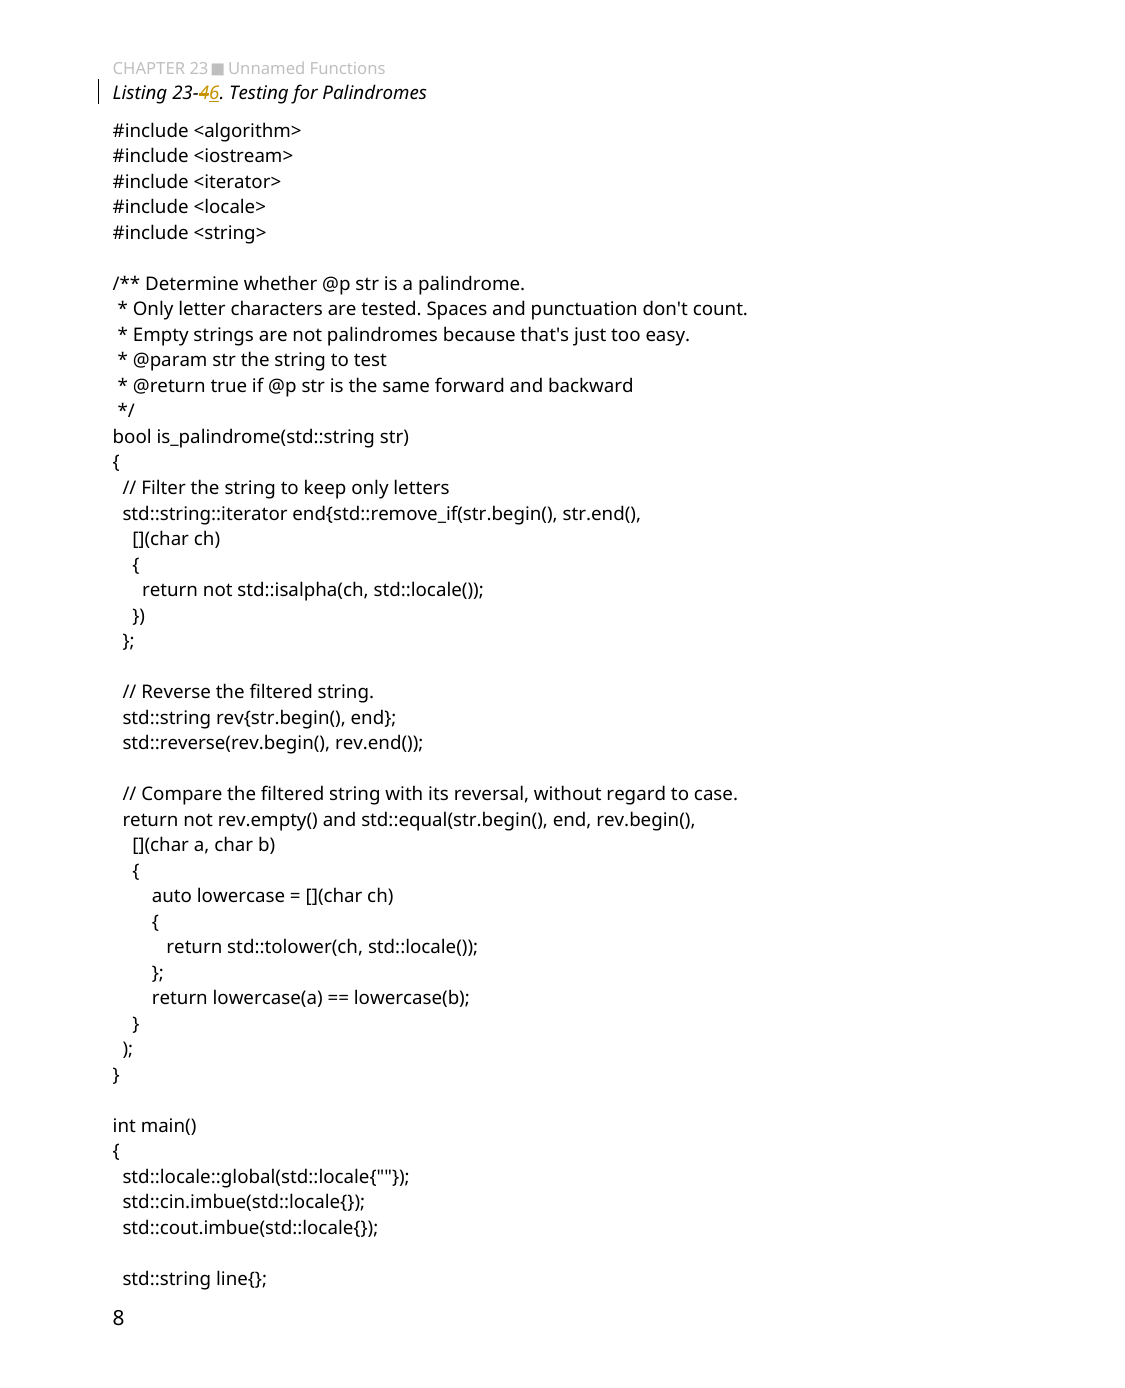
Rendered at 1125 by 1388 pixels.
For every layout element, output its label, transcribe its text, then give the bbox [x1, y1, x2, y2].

text { [112, 908, 1012, 934]
text // Filter the string to keep only letters [112, 474, 1012, 500]
text bool is_palindrome(std::string str) [112, 423, 1012, 449]
text }) [112, 602, 1012, 627]
text return not rev.empty() and std::equal(str.begin(), end, rev.begin(), [112, 806, 1012, 832]
text return lowercase(a) == lowercase(b); [112, 985, 1012, 1010]
text { [112, 1138, 1012, 1163]
text std::cin.imbue(std::locale{}); [112, 1189, 1012, 1214]
text std::string::iterator end{std::remove_if(str.begin(), str.end(), [112, 500, 1012, 525]
text #include <iterator> [112, 168, 1012, 193]
text { [112, 449, 1012, 474]
text * Only letter characters are tested. Spaces and punctuation don't count. [112, 296, 1012, 321]
text int main() [112, 1112, 1012, 1138]
text #include <locale> [112, 193, 1012, 219]
text std::locale::global(std::locale{""}); [112, 1163, 1012, 1189]
text /** Determine whether @p str is a palindrome. [112, 270, 1012, 296]
text { [112, 551, 1012, 576]
text #include <iostream> [112, 142, 1012, 168]
text }; [112, 959, 1012, 985]
text Listing 23-6. Testing for Palindromes [112, 79, 1012, 104]
text [](char ch) [112, 525, 1012, 551]
text // Compare the filtered string with its reversal, without regard to case. [112, 781, 1012, 806]
text */ [112, 398, 1012, 423]
text // Reverse the filtered string. [112, 678, 1012, 704]
text std::string line{}; [112, 1265, 1012, 1291]
text * @param str the string to test [112, 347, 1012, 372]
text std::string rev{str.begin(), end}; [112, 704, 1012, 729]
text }; [112, 627, 1012, 653]
text } [112, 1010, 1012, 1036]
text * @return true if @p str is the same forward and backward [112, 372, 1012, 398]
text return std::tolower(ch, std::locale()); [112, 934, 1012, 959]
text return not std::isalpha(ch, std::locale()); [112, 576, 1012, 602]
text } [112, 1061, 1012, 1087]
text #include <algorithm> [112, 117, 1012, 142]
text std::cout.imbue(std::locale{}); [112, 1214, 1012, 1240]
text [](char a, char b) [112, 832, 1012, 857]
text ); [112, 1036, 1012, 1061]
text { [112, 857, 1012, 883]
text std::reverse(rev.begin(), rev.end()); [112, 729, 1012, 755]
text auto lowercase = [](char ch) [112, 883, 1012, 908]
text #include <string> [112, 219, 1012, 244]
text * Empty strings are not palindromes because that's just too easy. [112, 321, 1012, 347]
